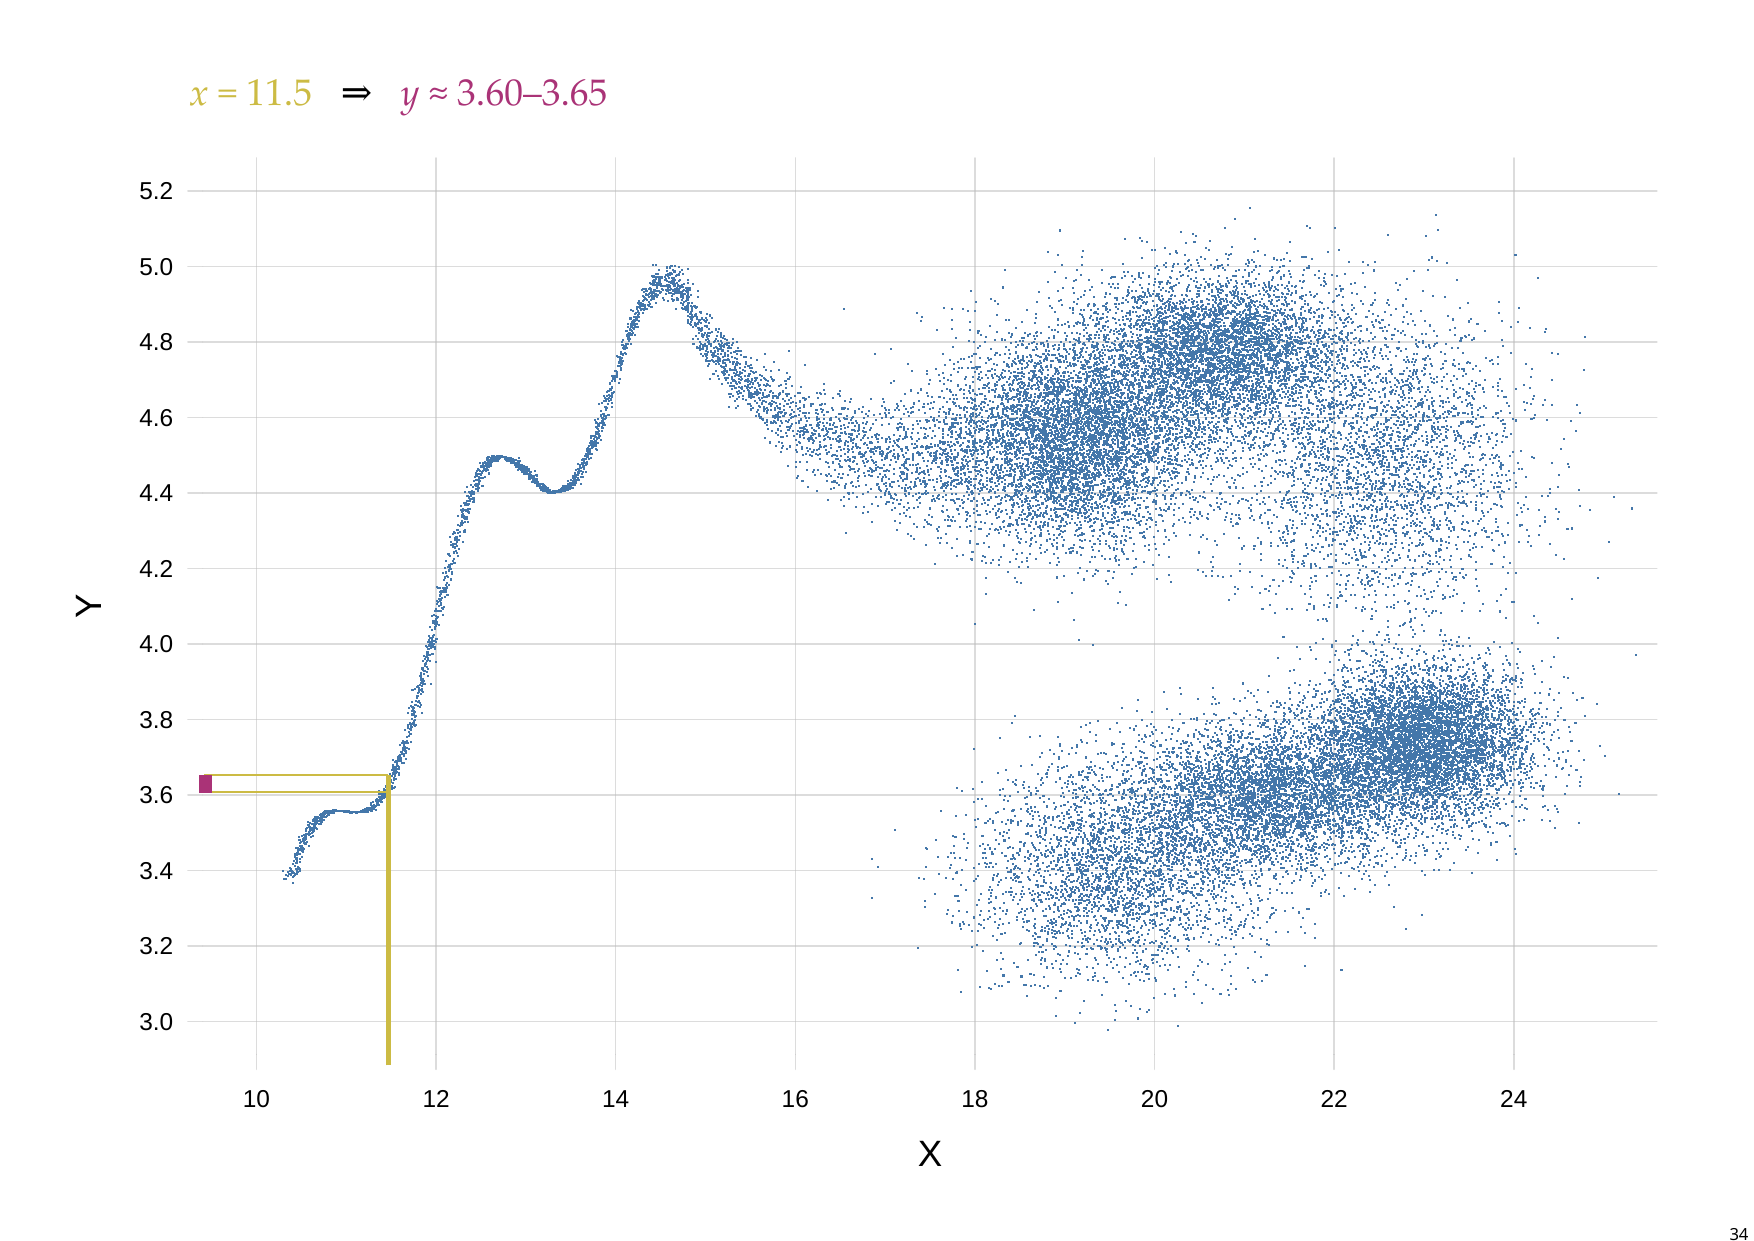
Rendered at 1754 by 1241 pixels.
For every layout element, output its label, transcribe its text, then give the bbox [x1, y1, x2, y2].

text_box x = 11.5 ⇒ y ≈ 3.60–3.65 [175, 70, 621, 140]
picture [38, 4, 1751, 1216]
